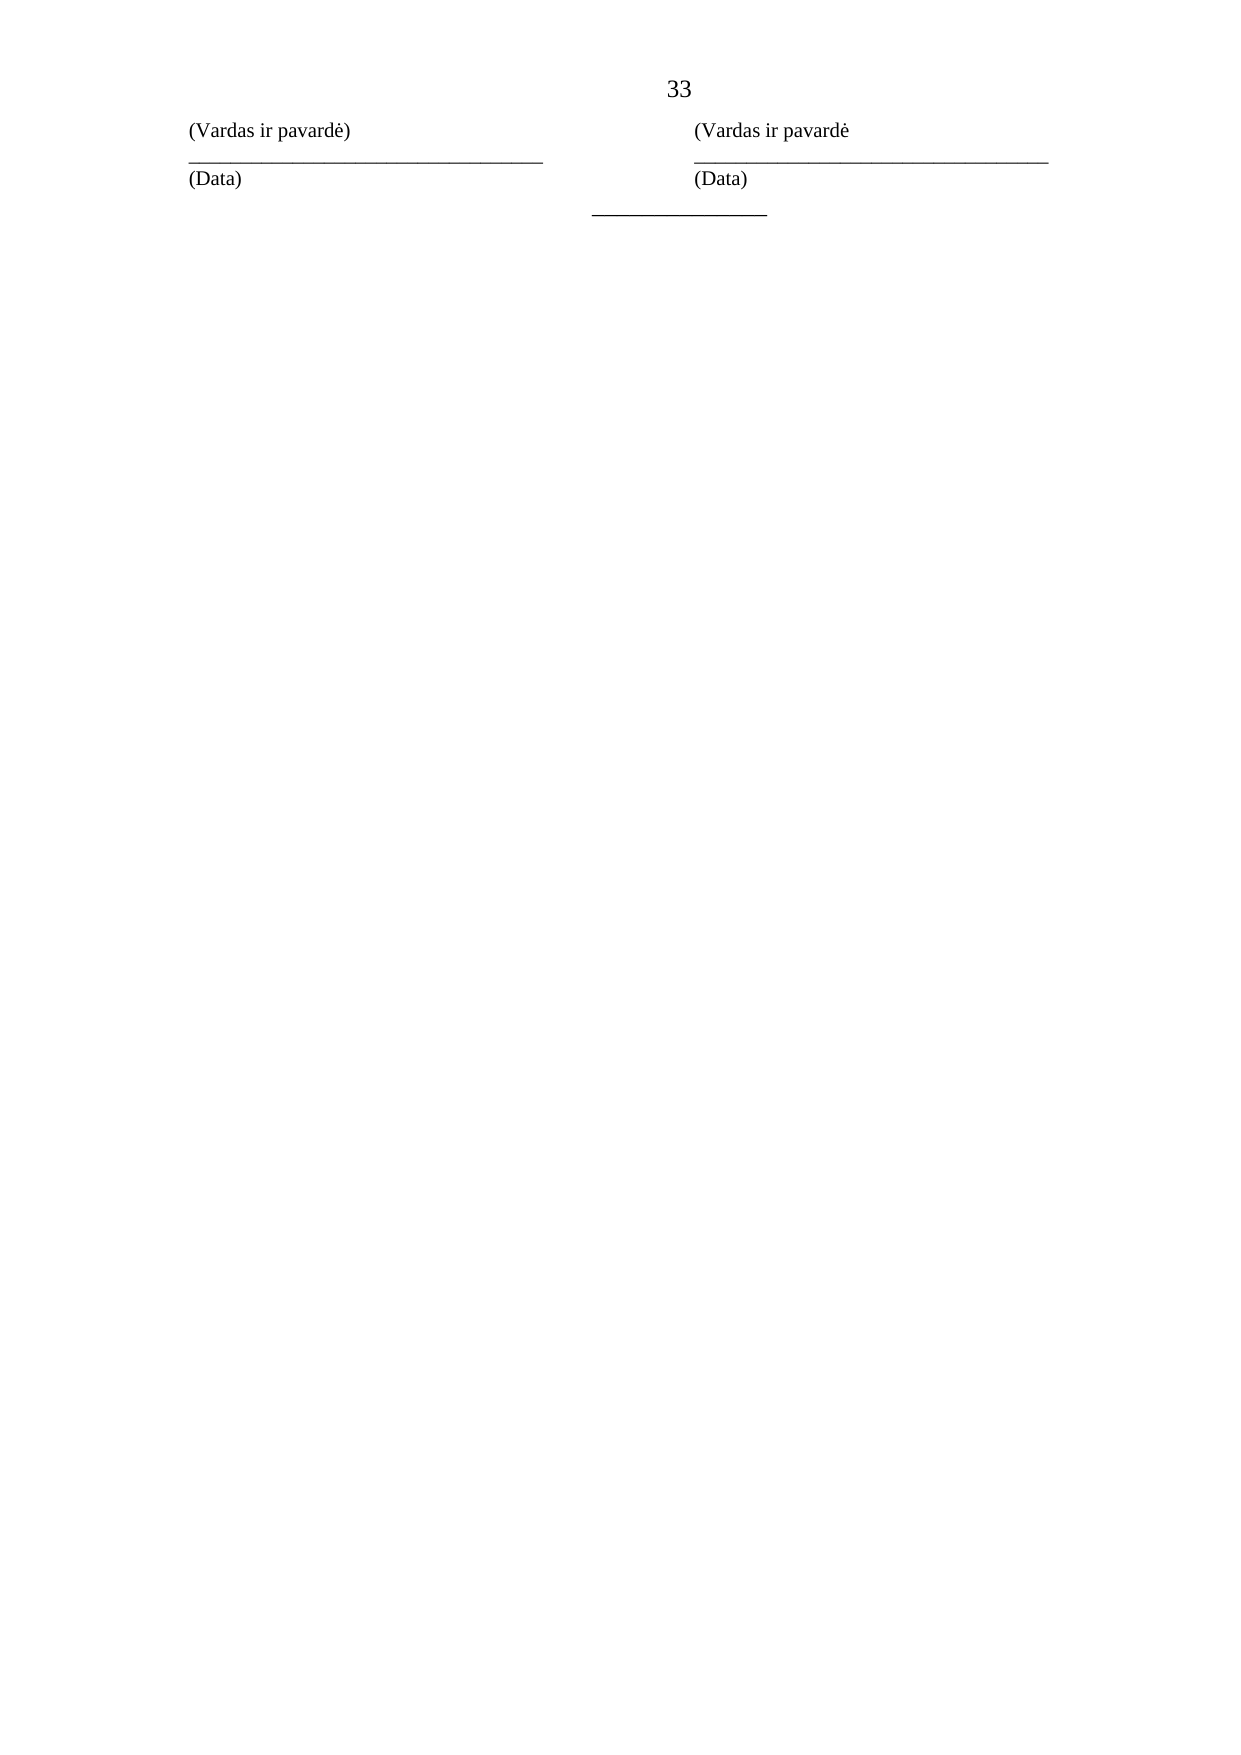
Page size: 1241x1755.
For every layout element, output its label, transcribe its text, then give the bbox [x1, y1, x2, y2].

text ______________ [177, 190, 1181, 219]
table_cell __________________________________ (Data) [177, 142, 683, 190]
table_cell (Vardas ir pavardė) [177, 118, 683, 142]
table_cell __________________________________ (Data) [683, 142, 1181, 190]
table_cell (Vardas ir pavardė [683, 118, 1181, 142]
